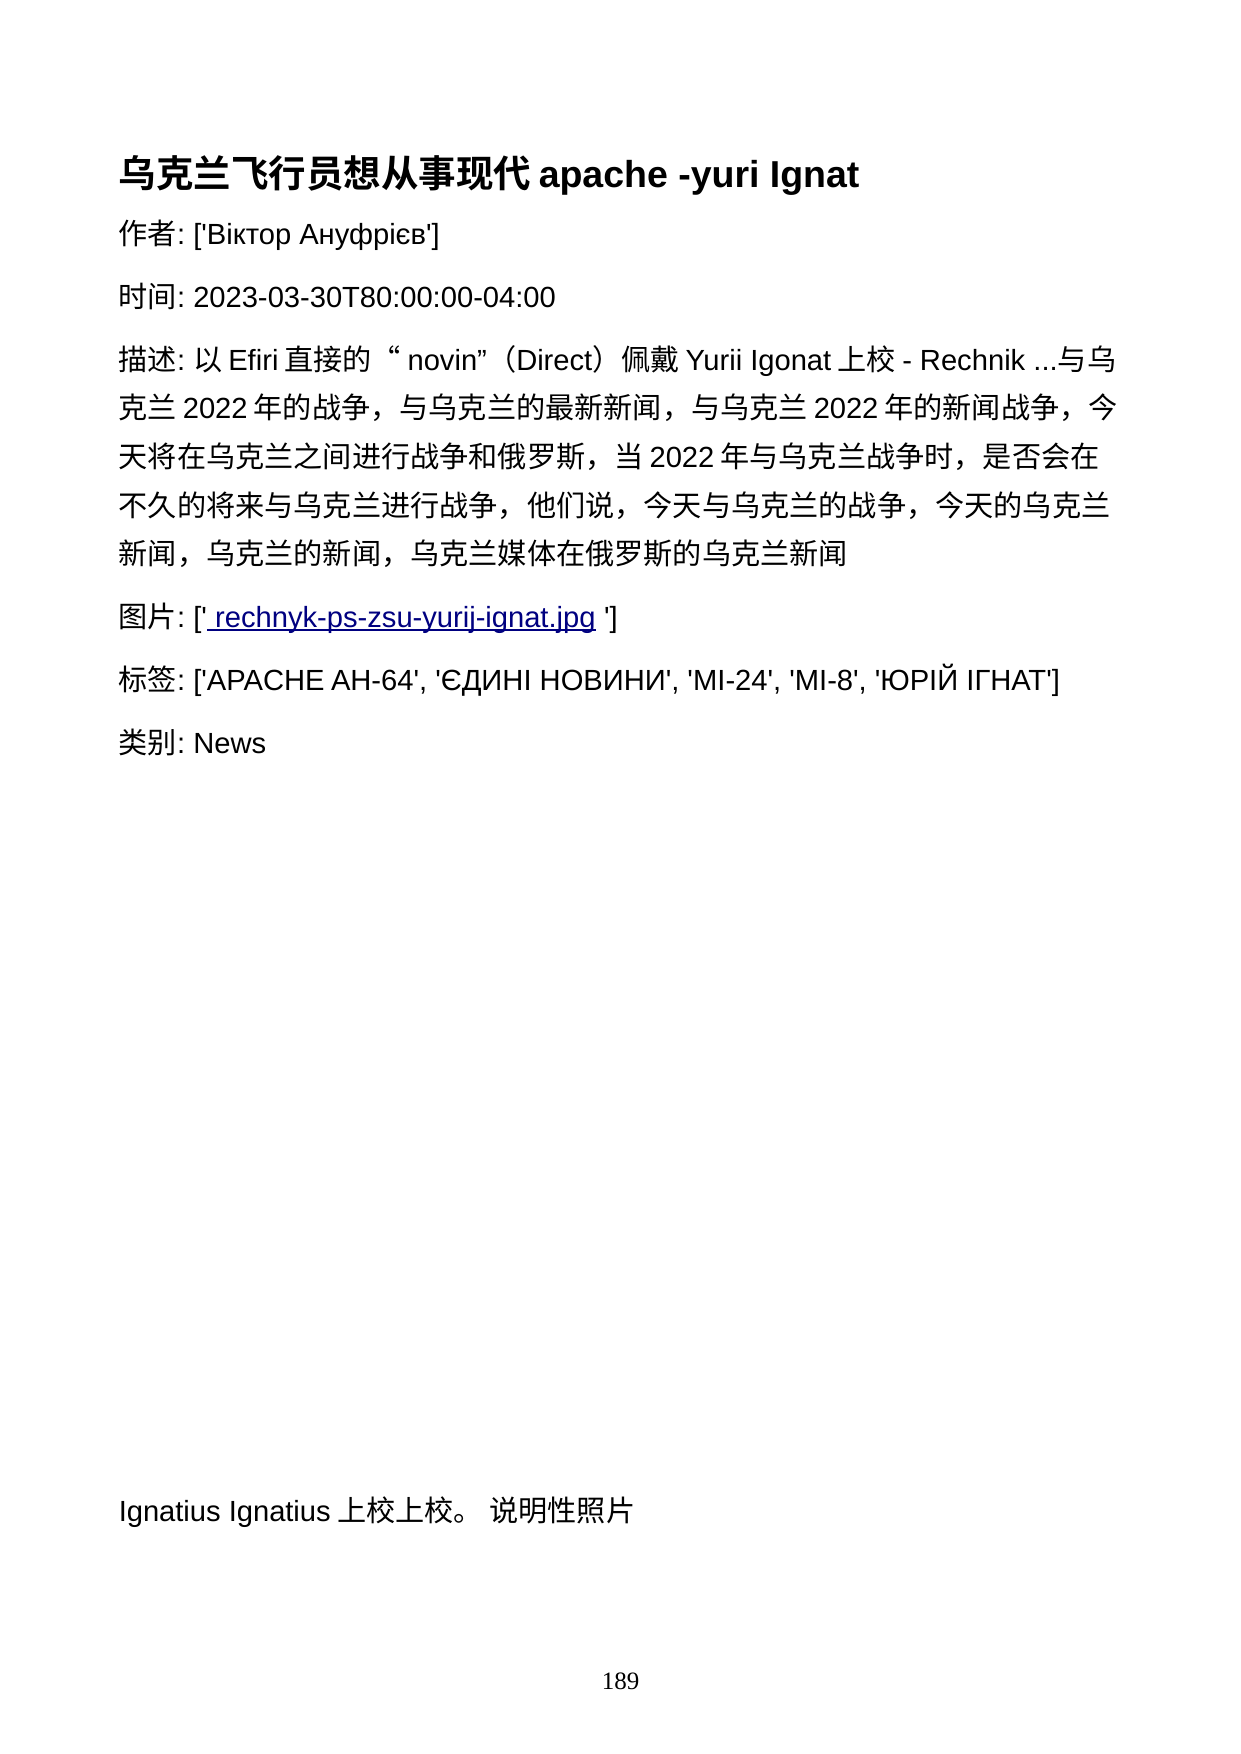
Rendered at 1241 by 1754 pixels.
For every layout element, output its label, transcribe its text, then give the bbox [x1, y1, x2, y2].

text 标签: ['APACHE AH-64', 'ЄДИНІ НОВИНИ', 'МІ-24', 'МІ-8', 'ЮРІЙ ІГНАТ'] [118, 657, 1122, 699]
subtitle 乌克兰飞行员想从事现代apache -yuri Ignat [118, 143, 1122, 198]
text 描述: 以Efiri直接的“ novin”（Direct）佩戴Yurii Igonat上校 - Rechnik ...与乌克兰2022年的战争，与乌克兰的最新新闻，与乌克兰2022年的新闻战争，今天将在乌克兰之间进行战争和俄罗斯，当2022年与乌克兰战争时，是否会在不久的将来与乌克兰进行战争，他们说，今天与乌克兰的战争，今天的乌克兰新闻，乌克兰的新闻，乌克兰媒体在俄罗斯的乌克兰新闻 [118, 337, 1122, 573]
text 时间: 2023-03-30T80:00:00-04:00 [118, 273, 1122, 316]
text 图片: [' rechnyk-ps-zsu-yurij-ignat.jpg '] [118, 594, 1122, 636]
text Ignatius Ignatius上校上校。 说明性照片 [118, 783, 1122, 1530]
text 类别: News [118, 720, 1122, 762]
text 作者: ['Віктор Ануфрієв'] [118, 210, 1122, 253]
